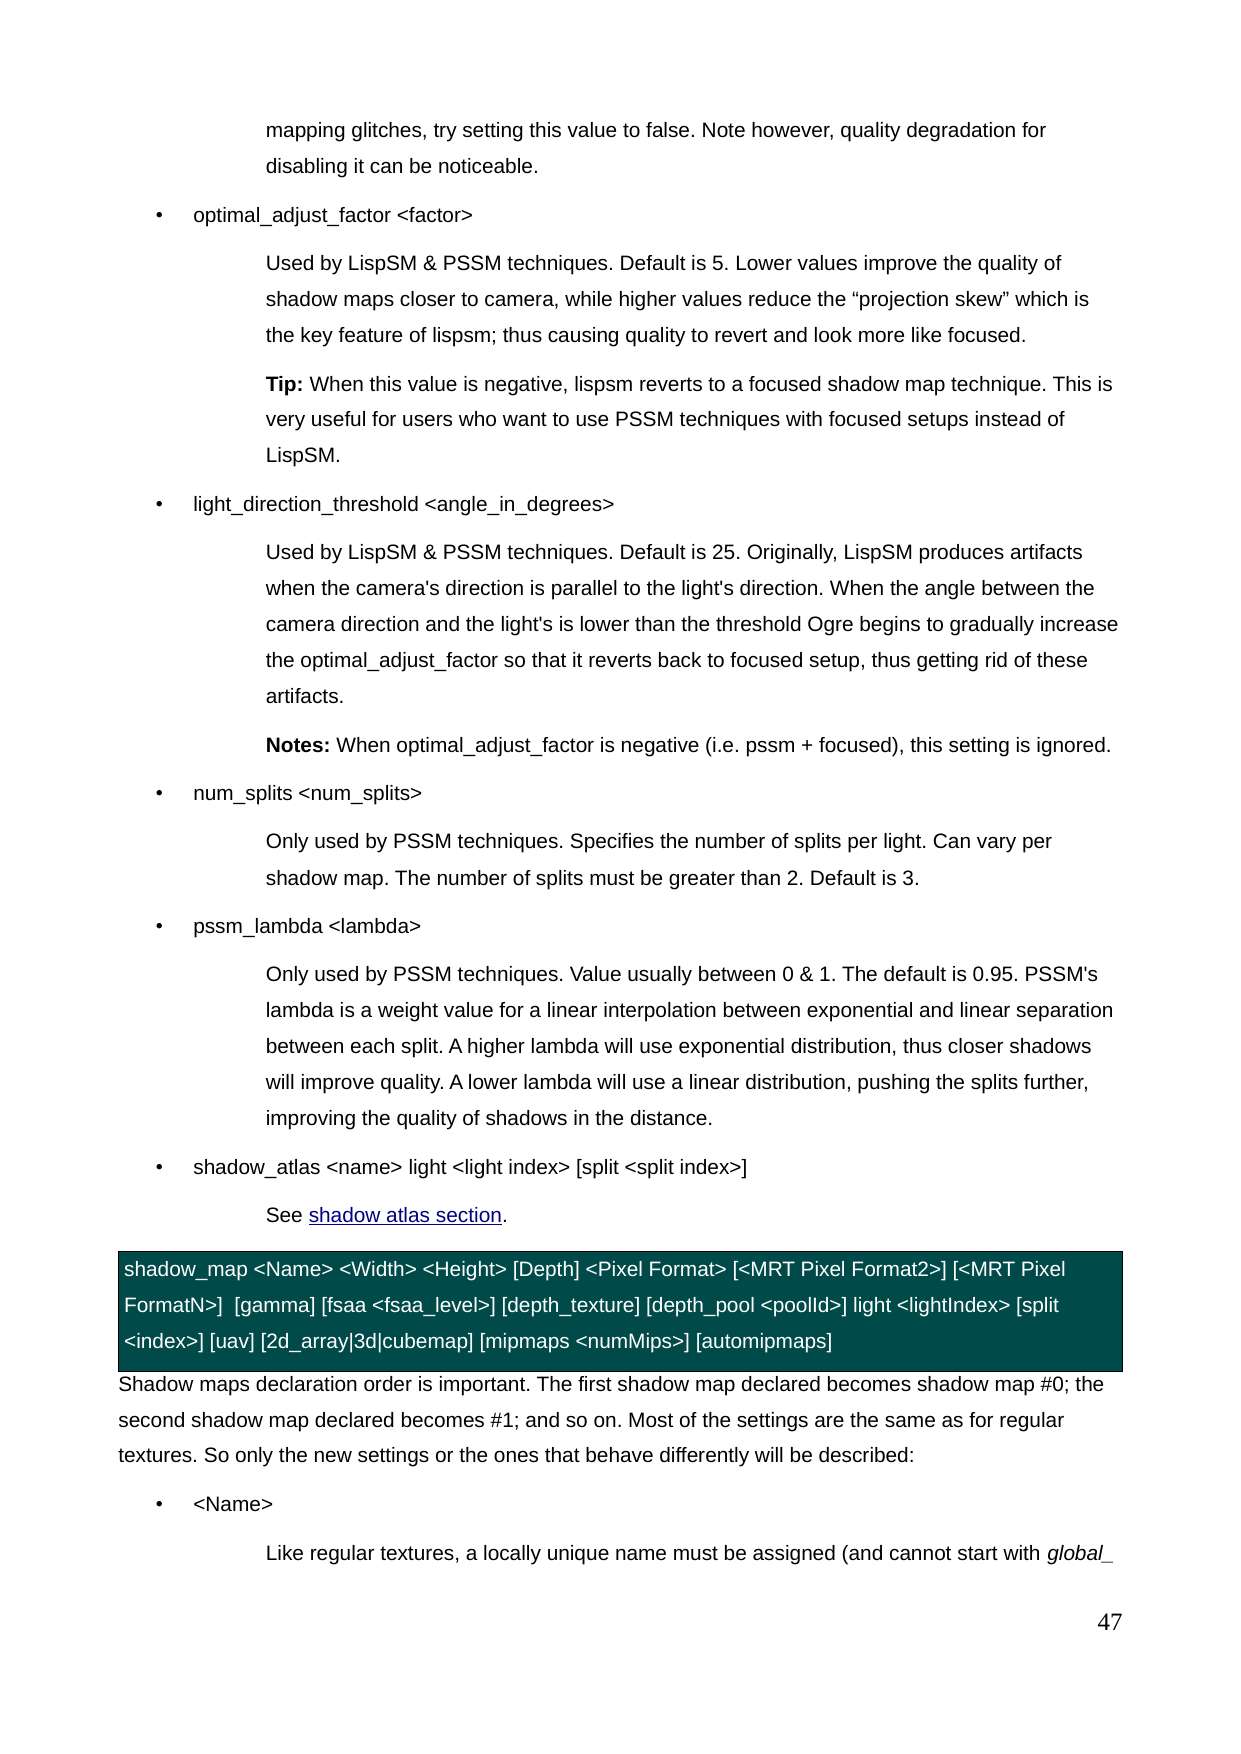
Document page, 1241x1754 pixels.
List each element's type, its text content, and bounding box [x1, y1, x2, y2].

text Notes: When optimal_adjust_factor is negative (i.e. pssm + focused), this setting is ignored. [266, 732, 1122, 756]
table_header shadow_map <Name> <Width> <Height> [Depth] <Pixel Format> [<MRT Pixel Format2>] [<MRT Pixel FormatN>] [gamma] [fsaa <fsaa_level>] [depth_texture] [depth_pool <poolId>] light <lightIndex> [split <index>] [uav] [2d_array|3d|cubemap] [mipmaps <numMips>] [automipmaps] [119, 1252, 1122, 1371]
text Tip: When this value is negative, lispsm reverts to a focused shadow map technique. This is very useful for users who want to use PSSM techniques with focused setups instead of LispSM. [266, 371, 1122, 467]
list optimal_adjust_factor <factor> [156, 202, 1122, 227]
text Shadow maps declaration order is important. The first shadow map declared becomes shadow map #0; the second shadow map declared becomes #1; and so on. Most of the settings are the same as for regular textures. So only the new settings or the ones that behave differently will be described: [118, 1372, 1122, 1467]
list light_direction_threshold <angle_in_degrees> [156, 492, 1122, 516]
list pssm_lambda <lambda> [156, 914, 1122, 938]
list shadow_atlas <name> light <light index> [split <split index>] [156, 1154, 1122, 1178]
text Used by LispSM & PSSM techniques. Default is 5. Lower values improve the quality of shadow maps closer to camera, while higher values reduce the “projection skew” which is the key feature of lispsm; thus causing quality to revert and look more like focused. [266, 251, 1122, 347]
text mapping glitches, try setting this value to false. Note however, quality degradation for disabling it can be noticeable. [266, 118, 1122, 178]
text Used by LispSM & PSSM techniques. Default is 25. Originally, LispSM produces artifacts when the camera's direction is parallel to the light's direction. When the angle between the camera direction and the light's is lower than the threshold Ogre begins to gradually increase the optimal_adjust_factor so that it reverts back to focused setup, thus getting rid of these artifacts. [266, 540, 1122, 708]
list num_splits <num_splits> [156, 781, 1122, 805]
text Only used by PSSM techniques. Specifies the number of splits per light. Can vary per shadow map. The number of splits must be greater than 2. Default is 3. [266, 829, 1122, 889]
text Only used by PSSM techniques. Value usually between 0 & 1. The default is 0.95. PSSM's lambda is a weight value for a linear interpolation between exponential and linear separation between each split. A higher lambda will use exponential distribution, thus closer shadows will improve quality. A lower lambda will use a linear distribution, pushing the splits further, improving the quality of shadows in the distance. [266, 962, 1122, 1130]
text Like regular textures, a locally unique name must be assigned (and cannot start with global_ [266, 1540, 1122, 1564]
text See shadow atlas section. [266, 1203, 1122, 1227]
list <Name> [156, 1492, 1122, 1516]
